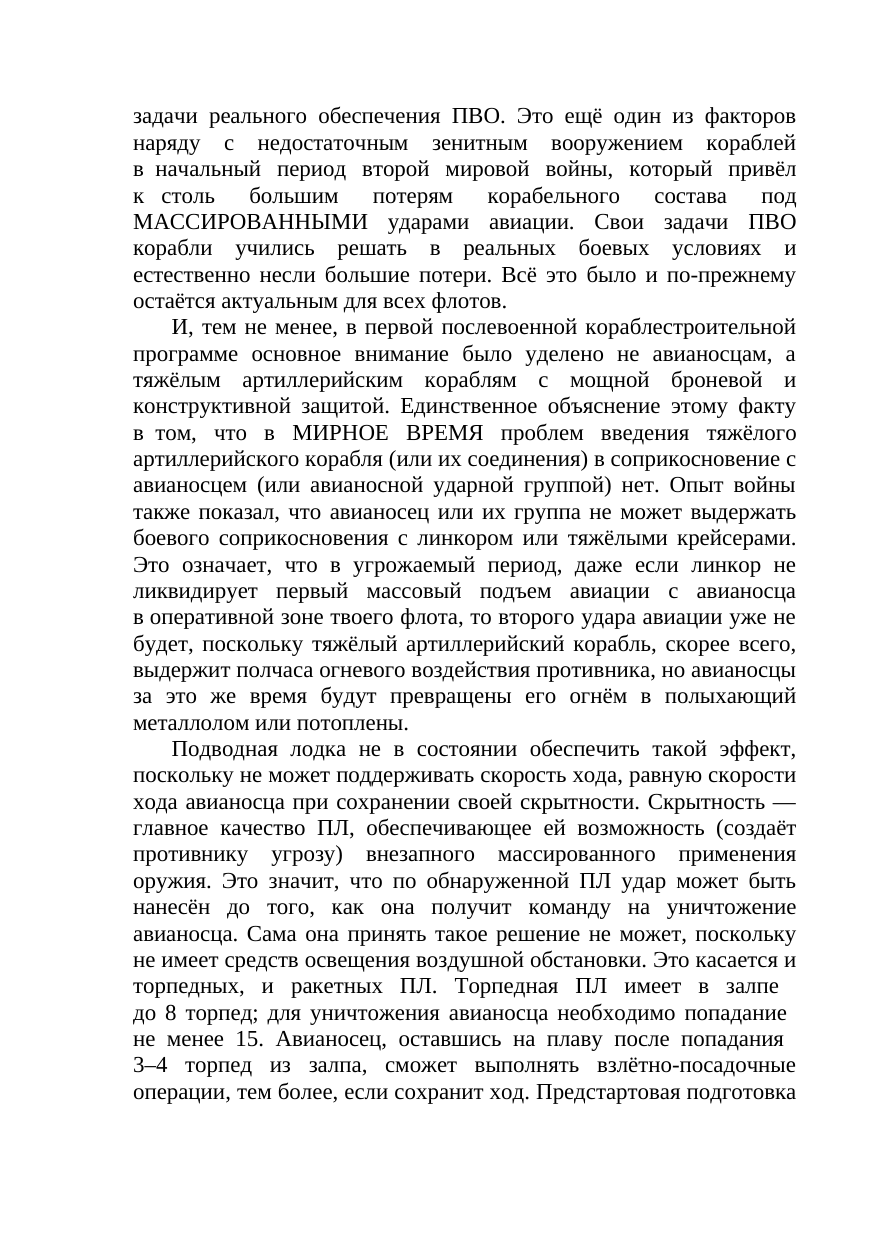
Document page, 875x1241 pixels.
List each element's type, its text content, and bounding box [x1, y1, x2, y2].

text Подводная лодка не в состоянии обеспечить такой эффект, поскольку не может поддерживать скорость хода, равную скорости хода авианосца при сохранении своей скрытности. Скрытность — главное качество ПЛ, обеспечивающее ей возможность (создаёт противнику угрозу) внезапного массированного применения оружия. Это значит, что по обнаруженной ПЛ удар может быть нанесён до того, как она получит команду на уничтожение авианосца. Сама она принять такое решение не может, поскольку не имеет средств освещения воздушной обстановки. Это касается и торпедных, и ракетных ПЛ. Торпедная ПЛ имеет в залпе до 8 торпед; для уничтожения авианосца необходимо попадание не менее 15. Авианосец, оставшись на плаву после попадания 3–4 торпед из залпа, сможет выполнять взлётно-посадочные операции, тем более, если сохранит ход. Предстартовая подготовка [133, 735, 797, 1104]
text И, тем не менее, в первой послевоенной кораблестроительной программе основное внимание было уделено не авианосцам, а тяжёлым артиллерийским кораблям с мощной броневой и конструктивной защитой. Единственное объяснение этому факту в том, что в МИРНОЕ ВРЕМЯ проблем введения тяжёлого артиллерийского корабля (или их соединения) в соприкосновение с авианосцем (или авианосной ударной группой) нет. Опыт войны также показал, что авианосец или их группа не может выдержать боевого соприкосновения с линкором или тяжёлыми крейсерами. Это означает, что в угрожаемый период, даже если линкор не ликвидирует первый массовый подъем авиации с авианосца в оперативной зоне твоего флота, то второго удара авиации уже не будет, поскольку тяжёлый артиллерийский корабль, скорее всего, выдержит полчаса огневого воздействия противника, но авианосцы за это же время будут превращены его огнём в полыхающий металлолом или потоплены. [133, 313, 797, 735]
text задачи реального обеспечения ПВО. Это ещё один из факторов наряду с недостаточным зенитным вооружением кораблей в начальный период второй мировой войны, который привёл к столь большим потерям корабельного состава под МАССИРОВАННЫМИ ударами авиации. Свои задачи ПВО корабли учились решать в реальных боевых условиях и естественно несли большие потери. Всё это было и по-прежнему остаётся актуальным для всех флотов. [133, 103, 797, 313]
